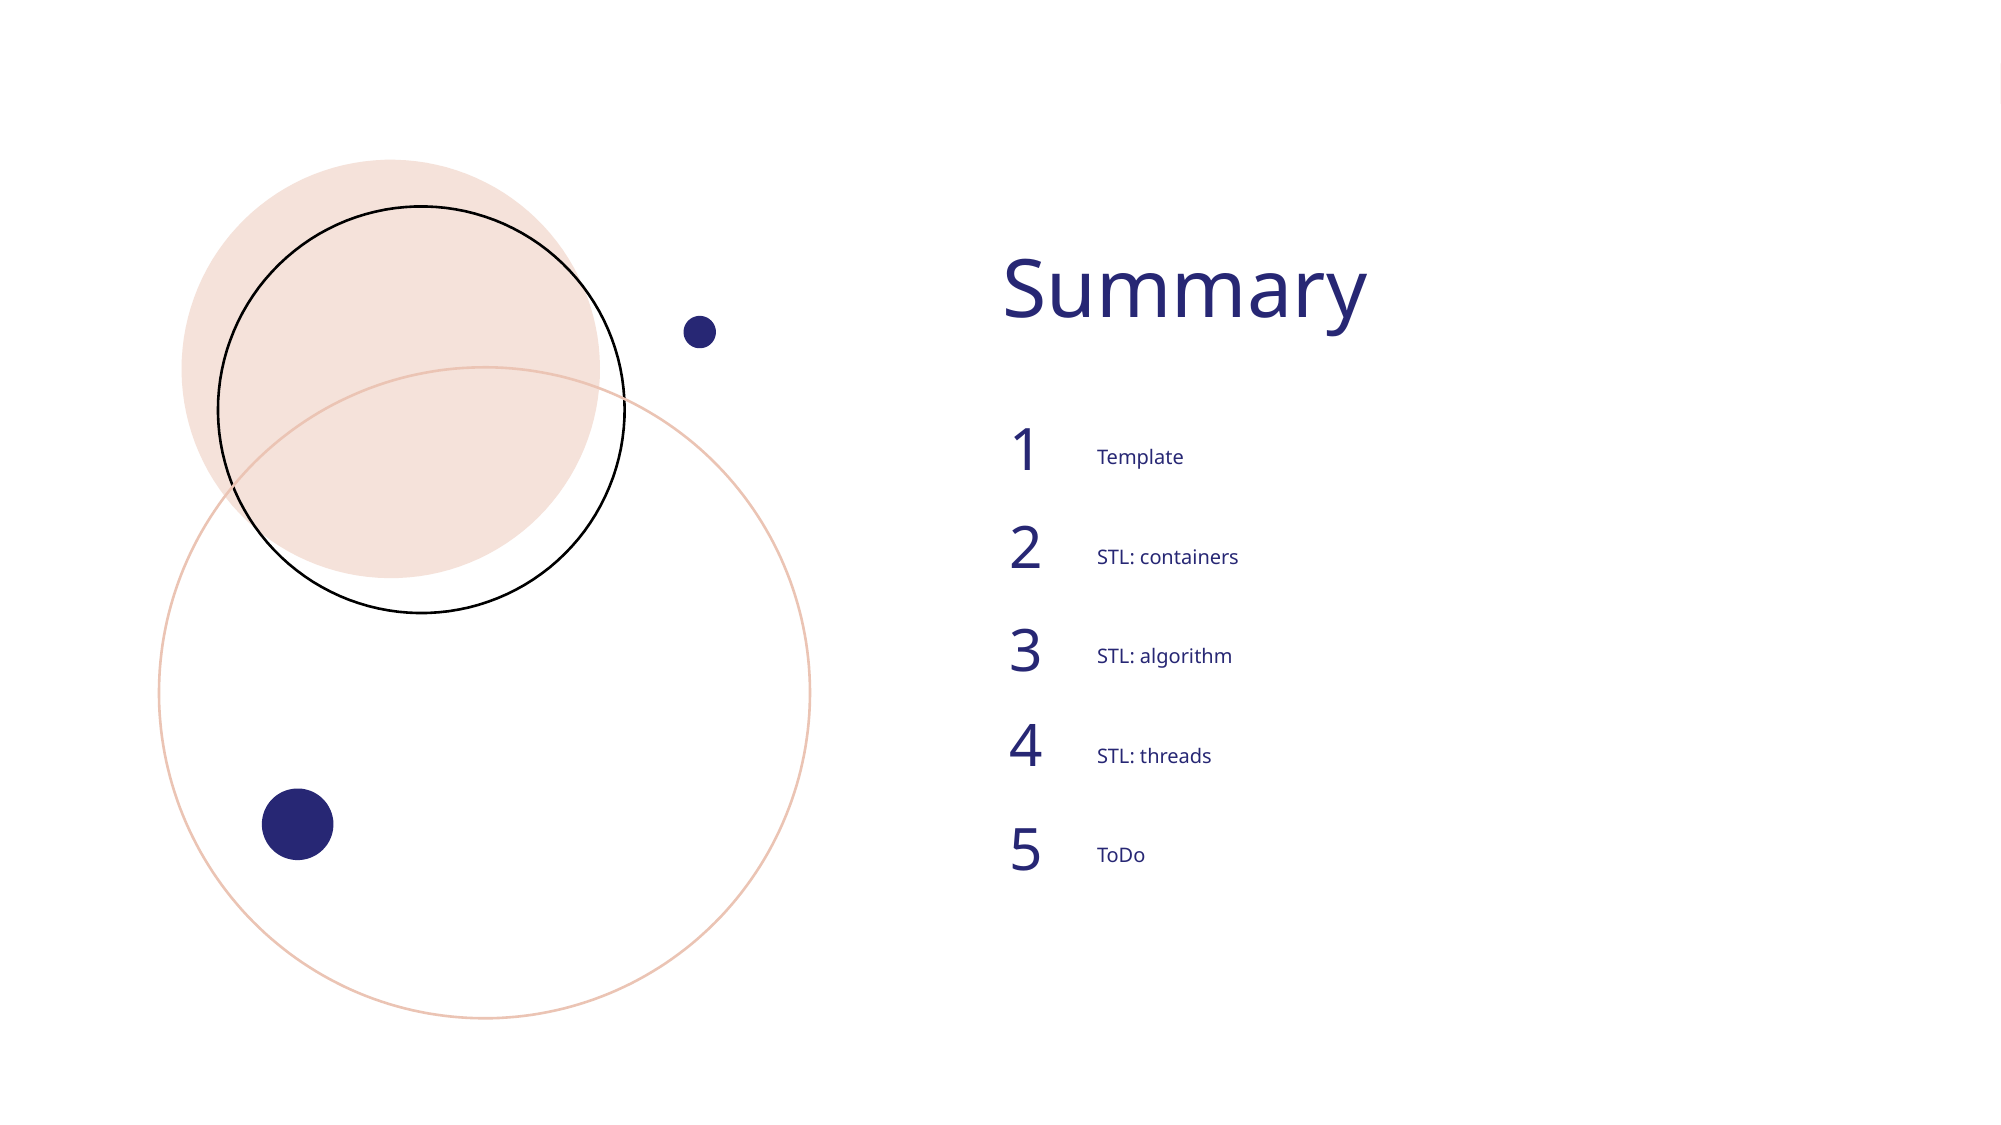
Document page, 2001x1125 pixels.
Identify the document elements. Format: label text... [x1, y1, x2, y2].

list Template [1082, 426, 1710, 479]
list 4 [987, 684, 1065, 787]
list STL: threads [1082, 724, 1710, 777]
list STL: algorithm [1082, 625, 1710, 677]
list 2 [987, 486, 1065, 589]
list 3 [987, 589, 1065, 684]
list 1 [987, 388, 1065, 486]
list 5 [987, 788, 1065, 892]
list ToDo [1082, 824, 1710, 876]
list STL: containers [1082, 526, 1710, 578]
list Summary [987, 207, 1710, 344]
